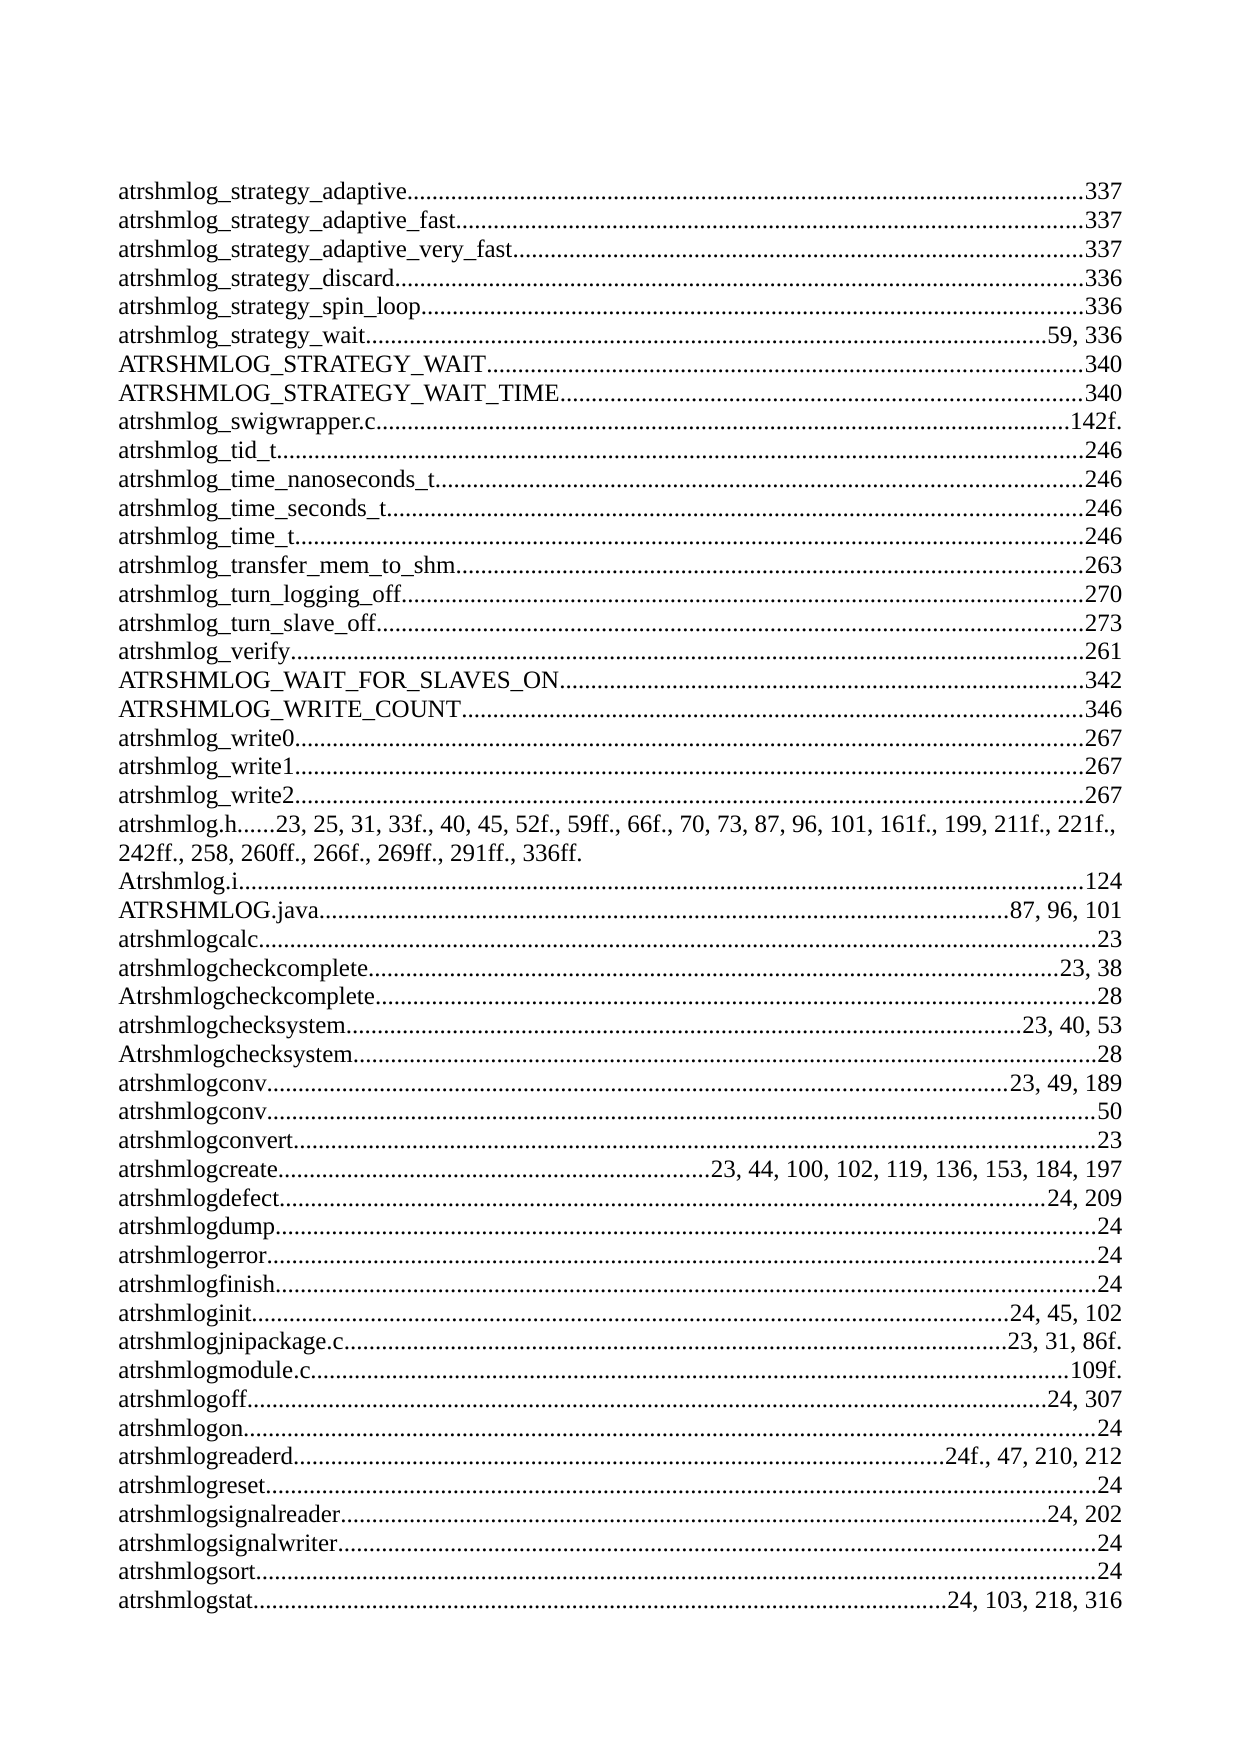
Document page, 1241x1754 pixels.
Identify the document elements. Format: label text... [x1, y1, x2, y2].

text atrshmlogmodule.c 109f. [118, 1355, 1122, 1384]
text atrshmlog_swigwrapper.c 142f. [118, 406, 1122, 435]
text atrshmlog_turn_logging_off 270 [118, 579, 1122, 608]
text atrshmlog_turn_slave_off 273 [118, 608, 1122, 636]
text atrshmlogon 24 [118, 1413, 1122, 1441]
text atrshmlog_write2 267 [118, 780, 1122, 809]
text atrshmlogreaderd 24f., 47, 210, 212 [118, 1441, 1122, 1470]
text Atrshmlogchecksystem 28 [118, 1039, 1122, 1068]
text atrshmlog_strategy_adaptive_very_fast 337 [118, 234, 1122, 263]
text atrshmlogsignalwriter 24 [118, 1528, 1122, 1556]
text atrshmlogoff 24, 307 [118, 1384, 1122, 1413]
text ATRSHMLOG.java 87, 96, 101 [118, 895, 1122, 924]
text atrshmlogjnipackage.c 23, 31, 86f. [118, 1326, 1122, 1355]
text atrshmlogconvert 23 [118, 1125, 1122, 1154]
text atrshmlog_strategy_discard 336 [118, 263, 1122, 291]
text atrshmlog_transfer_mem_to_shm 263 [118, 550, 1122, 579]
text atrshmlog_strategy_spin_loop 336 [118, 291, 1122, 320]
text atrshmlog_time_seconds_t 246 [118, 493, 1122, 521]
text ATRSHMLOG_WRITE_COUNT 346 [118, 694, 1122, 723]
text atrshmlogconv 23, 49, 189 [118, 1068, 1122, 1096]
text atrshmlogfinish 24 [118, 1269, 1122, 1298]
text atrshmlog_time_nanoseconds_t 246 [118, 464, 1122, 493]
text atrshmlog_strategy_wait 59, 336 [118, 320, 1122, 349]
text atrshmlogcalc 23 [118, 924, 1122, 953]
text atrshmloginit 24, 45, 102 [118, 1298, 1122, 1326]
text atrshmlogsort 24 [118, 1556, 1122, 1585]
text ATRSHMLOG_WAIT_FOR_SLAVES_ON 342 [118, 665, 1122, 694]
text atrshmlogerror 24 [118, 1240, 1122, 1269]
text atrshmlog_tid_t 246 [118, 435, 1122, 464]
text atrshmlog_strategy_adaptive 337 [118, 176, 1122, 205]
text Atrshmlog.i 124 [118, 866, 1122, 895]
text atrshmlogreset 24 [118, 1470, 1122, 1499]
text atrshmlog_write1 267 [118, 751, 1122, 780]
text atrshmlogcreate 23, 44, 100, 102, 119, 136, 153, 184, 197 [118, 1154, 1122, 1183]
text Atrshmlogcheckcomplete 28 [118, 981, 1122, 1010]
text atrshmlog_strategy_adaptive_fast 337 [118, 205, 1122, 234]
text atrshmlogdump 24 [118, 1211, 1122, 1240]
text atrshmlog_write0 267 [118, 723, 1122, 751]
text atrshmlogcheckcomplete 23, 38 [118, 953, 1122, 981]
text ATRSHMLOG_STRATEGY_WAIT_TIME 340 [118, 378, 1122, 406]
text atrshmlogconv 50 [118, 1096, 1122, 1125]
text atrshmlogsignalreader 24, 202 [118, 1499, 1122, 1528]
text atrshmlog.h 23, 25, 31, 33f., 40, 45, 52f., 59ff., 66f., 70, 73, 87, 96, 101, 161f., 199, 211f., 221f., 242ff., 258, 260ff., 266f., 269ff., 291ff., 336ff. [118, 809, 1122, 866]
text atrshmlogchecksystem 23, 40, 53 [118, 1010, 1122, 1039]
text atrshmlogstat 24, 103, 218, 316 [118, 1585, 1122, 1614]
text ATRSHMLOG_STRATEGY_WAIT 340 [118, 349, 1122, 378]
text atrshmlog_time_t 246 [118, 521, 1122, 550]
text atrshmlog_verify 261 [118, 636, 1122, 665]
text atrshmlogdefect 24, 209 [118, 1183, 1122, 1211]
